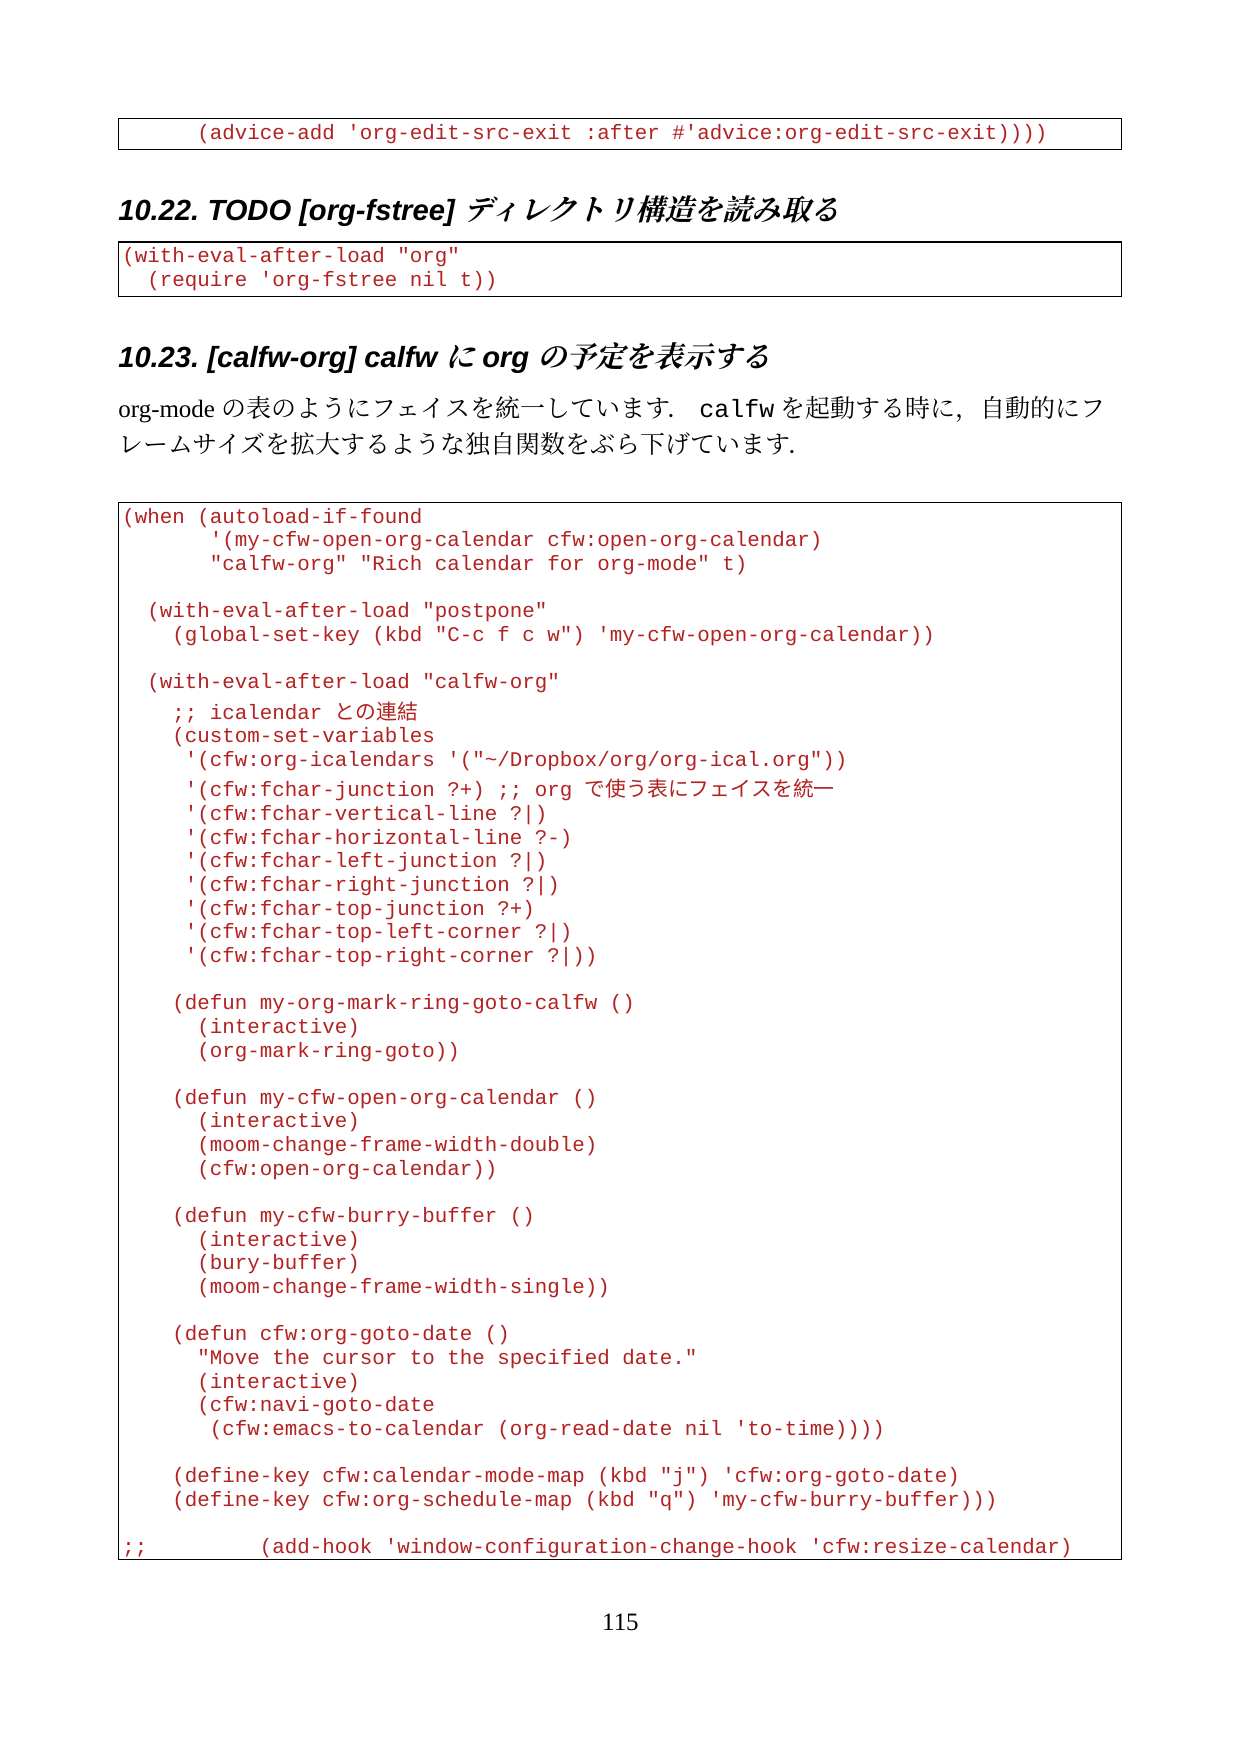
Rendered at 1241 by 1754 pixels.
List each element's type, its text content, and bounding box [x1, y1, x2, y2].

text '(cfw:fchar-right-junction ?|) [119, 870, 1121, 894]
text (interactive) [119, 1367, 1121, 1390]
text (with-eval-after-load "org" [119, 243, 1121, 265]
text '(cfw:fchar-top-junction ?+) [119, 894, 1121, 917]
text ;; icalendar との連結 [119, 691, 1121, 721]
text (moom-change-frame-width-double) [119, 1130, 1121, 1154]
text (cfw:emacs-to-calendar (org-read-date nil 'to-time)))) [119, 1414, 1121, 1438]
text (cfw:open-org-calendar)) [119, 1154, 1121, 1177]
text (org-mark-ring-goto)) [119, 1036, 1121, 1059]
text '(my-cfw-open-org-calendar cfw:open-org-calendar) [119, 526, 1121, 549]
text '(cfw:fchar-horizontal-line ?-) [119, 823, 1121, 846]
text (interactive) [119, 1225, 1121, 1248]
text org-mode の表のようにフェイスを統一しています． calfw を起動する時に，自動的にフレームサイズを拡大するような独自関数をぶら下げています． [118, 388, 1122, 489]
text (moom-change-frame-width-single)) [119, 1272, 1121, 1296]
text (with-eval-after-load "calfw-org" [119, 667, 1121, 691]
text (interactive) [119, 1107, 1121, 1130]
text '(cfw:fchar-top-left-corner ?|) [119, 917, 1121, 941]
text '(cfw:fchar-vertical-line ?|) [119, 799, 1121, 823]
text "calfw-org" "Rich calendar for org-mode" t) [119, 549, 1121, 573]
text '(cfw:fchar-junction ?+) ;; org で使う表にフェイスを統一 [119, 769, 1121, 799]
text (defun cfw:org-goto-date () [119, 1319, 1121, 1343]
subtitle TODO [org-fstree] ディレクトリ構造を読み取る [118, 187, 1122, 229]
text (cfw:navi-goto-date [119, 1390, 1121, 1414]
subtitle [calfw-org] calfw に org の予定を表示する [118, 334, 1122, 376]
text (interactive) [119, 1012, 1121, 1036]
text '(cfw:fchar-left-junction ?|) [119, 846, 1121, 870]
text (with-eval-after-load "postpone" [119, 596, 1121, 620]
text (define-key cfw:calendar-mode-map (kbd "j") 'cfw:org-goto-date) [119, 1461, 1121, 1485]
text "Move the cursor to the specified date." [119, 1343, 1121, 1367]
text (when (autoload-if-found [119, 503, 1121, 526]
text (bury-buffer) [119, 1248, 1121, 1272]
text (global-set-key (kbd "C-c f c w") 'my-cfw-open-org-calendar)) [119, 620, 1121, 644]
text (defun my-cfw-burry-buffer () [119, 1201, 1121, 1225]
text (defun my-cfw-open-org-calendar () [119, 1083, 1121, 1107]
text (advice-add 'org-edit-src-exit :after #'advice:org-edit-src-exit)))) [119, 119, 1121, 149]
text '(cfw:fchar-top-right-corner ?|)) [119, 941, 1121, 965]
text '(cfw:org-icalendars '("~/Dropbox/org/org-ical.org")) [119, 745, 1121, 769]
text (custom-set-variables [119, 721, 1121, 745]
text (define-key cfw:org-schedule-map (kbd "q") 'my-cfw-burry-buffer))) [119, 1485, 1121, 1508]
text ;; (add-hook 'window-configuration-change-hook 'cfw:resize-calendar) [119, 1532, 1121, 1559]
text (require 'org-fstree nil t)) [119, 265, 1121, 296]
text (defun my-org-mark-ring-goto-calfw () [119, 988, 1121, 1012]
